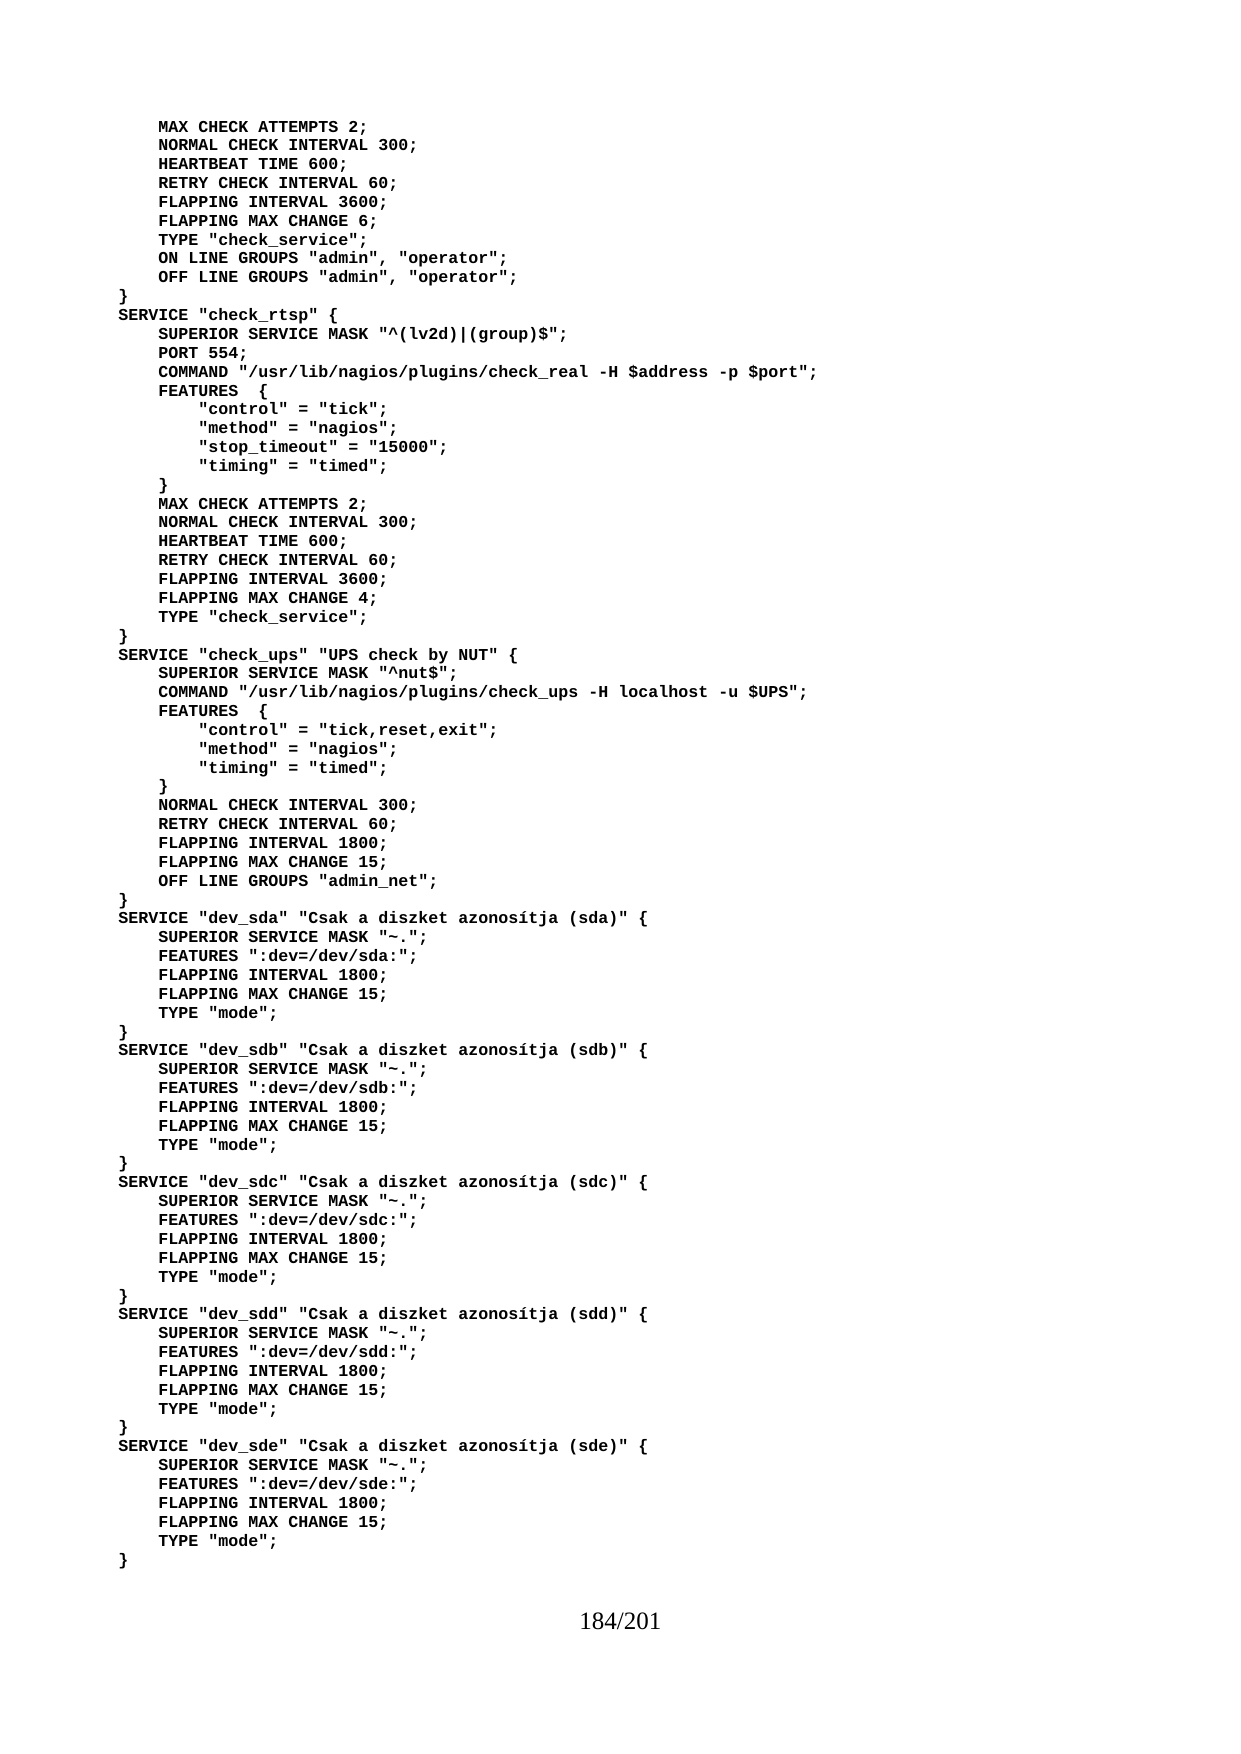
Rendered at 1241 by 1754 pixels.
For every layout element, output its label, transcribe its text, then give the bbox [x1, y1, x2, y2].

text FLAPPING INTERVAL 1800; [118, 1362, 1122, 1381]
text SERVICE "dev_sda" "Csak a diszket azonosítja (sda)" { [118, 910, 1122, 929]
text "method" = "nagios"; [118, 420, 1122, 439]
text TYPE "mode"; [118, 1136, 1122, 1155]
text COMMAND "/usr/lib/nagios/plugins/check_ups -H localhost -u $UPS"; [118, 684, 1122, 703]
text NORMAL CHECK INTERVAL 300; [118, 797, 1122, 816]
text FLAPPING INTERVAL 1800; [118, 1231, 1122, 1249]
text RETRY CHECK INTERVAL 60; [118, 816, 1122, 834]
text SERVICE "dev_sdb" "Csak a diszket azonosítja (sdb)" { [118, 1042, 1122, 1061]
text FLAPPING MAX CHANGE 15; [118, 1381, 1122, 1400]
text "control" = "tick,reset,exit"; [118, 721, 1122, 740]
text "control" = "tick"; [118, 401, 1122, 420]
text TYPE "mode"; [118, 1532, 1122, 1551]
text FLAPPING MAX CHANGE 15; [118, 853, 1122, 872]
text FEATURES ":dev=/dev/sda:"; [118, 948, 1122, 967]
text TYPE "check_service"; [118, 231, 1122, 250]
text SUPERIOR SERVICE MASK "~."; [118, 1061, 1122, 1080]
text FLAPPING INTERVAL 3600; [118, 193, 1122, 212]
text } [118, 288, 1122, 307]
text OFF LINE GROUPS "admin_net"; [118, 872, 1122, 891]
text } [118, 778, 1122, 797]
text } [118, 627, 1122, 646]
text FLAPPING INTERVAL 1800; [118, 834, 1122, 853]
text MAX CHECK ATTEMPTS 2; [118, 495, 1122, 514]
text FLAPPING MAX CHANGE 15; [118, 985, 1122, 1004]
text "timing" = "timed"; [118, 759, 1122, 778]
text } [118, 1419, 1122, 1438]
text MAX CHECK ATTEMPTS 2; [118, 118, 1122, 137]
text } [118, 1551, 1122, 1570]
text SUPERIOR SERVICE MASK "~."; [118, 1193, 1122, 1212]
text FLAPPING MAX CHANGE 15; [118, 1249, 1122, 1268]
text SUPERIOR SERVICE MASK "~."; [118, 1325, 1122, 1344]
text FEATURES ":dev=/dev/sdb:"; [118, 1080, 1122, 1098]
text TYPE "mode"; [118, 1268, 1122, 1287]
text TYPE "mode"; [118, 1004, 1122, 1023]
text HEARTBEAT TIME 600; [118, 533, 1122, 552]
text COMMAND "/usr/lib/nagios/plugins/check_real -H $address -p $port"; [118, 363, 1122, 382]
text SERVICE "check_rtsp" { [118, 307, 1122, 326]
text RETRY CHECK INTERVAL 60; [118, 175, 1122, 193]
text FEATURES { [118, 703, 1122, 721]
text FLAPPING MAX CHANGE 15; [118, 1117, 1122, 1136]
text SUPERIOR SERVICE MASK "~."; [118, 929, 1122, 948]
text HEARTBEAT TIME 600; [118, 156, 1122, 175]
text SERVICE "dev_sdc" "Csak a diszket azonosítja (sdc)" { [118, 1174, 1122, 1193]
text SUPERIOR SERVICE MASK "^nut$"; [118, 665, 1122, 684]
text FLAPPING INTERVAL 3600; [118, 571, 1122, 589]
text FLAPPING MAX CHANGE 4; [118, 589, 1122, 608]
text SERVICE "dev_sde" "Csak a diszket azonosítja (sde)" { [118, 1438, 1122, 1457]
text FEATURES ":dev=/dev/sde:"; [118, 1476, 1122, 1494]
text PORT 554; [118, 344, 1122, 363]
text SUPERIOR SERVICE MASK "~."; [118, 1457, 1122, 1476]
text TYPE "check_service"; [118, 608, 1122, 627]
text "stop_timeout" = "15000"; [118, 439, 1122, 457]
text } [118, 1155, 1122, 1174]
text "method" = "nagios"; [118, 740, 1122, 759]
text NORMAL CHECK INTERVAL 300; [118, 137, 1122, 156]
text "timing" = "timed"; [118, 457, 1122, 476]
text } [118, 891, 1122, 910]
text SERVICE "dev_sdd" "Csak a diszket azonosítja (sdd)" { [118, 1306, 1122, 1325]
text } [118, 1287, 1122, 1306]
text RETRY CHECK INTERVAL 60; [118, 552, 1122, 571]
text } [118, 476, 1122, 495]
text NORMAL CHECK INTERVAL 300; [118, 514, 1122, 533]
text FLAPPING INTERVAL 1800; [118, 1494, 1122, 1513]
text FLAPPING MAX CHANGE 6; [118, 212, 1122, 231]
text FLAPPING MAX CHANGE 15; [118, 1513, 1122, 1532]
text FEATURES ":dev=/dev/sdd:"; [118, 1344, 1122, 1362]
text } [118, 1023, 1122, 1042]
text OFF LINE GROUPS "admin", "operator"; [118, 269, 1122, 288]
text FLAPPING INTERVAL 1800; [118, 1098, 1122, 1117]
text FEATURES { [118, 382, 1122, 401]
text TYPE "mode"; [118, 1400, 1122, 1419]
text SUPERIOR SERVICE MASK "^(lv2d)|(group)$"; [118, 326, 1122, 344]
text SERVICE "check_ups" "UPS check by NUT" { [118, 646, 1122, 665]
text ON LINE GROUPS "admin", "operator"; [118, 250, 1122, 269]
text FLAPPING INTERVAL 1800; [118, 967, 1122, 985]
text FEATURES ":dev=/dev/sdc:"; [118, 1212, 1122, 1231]
